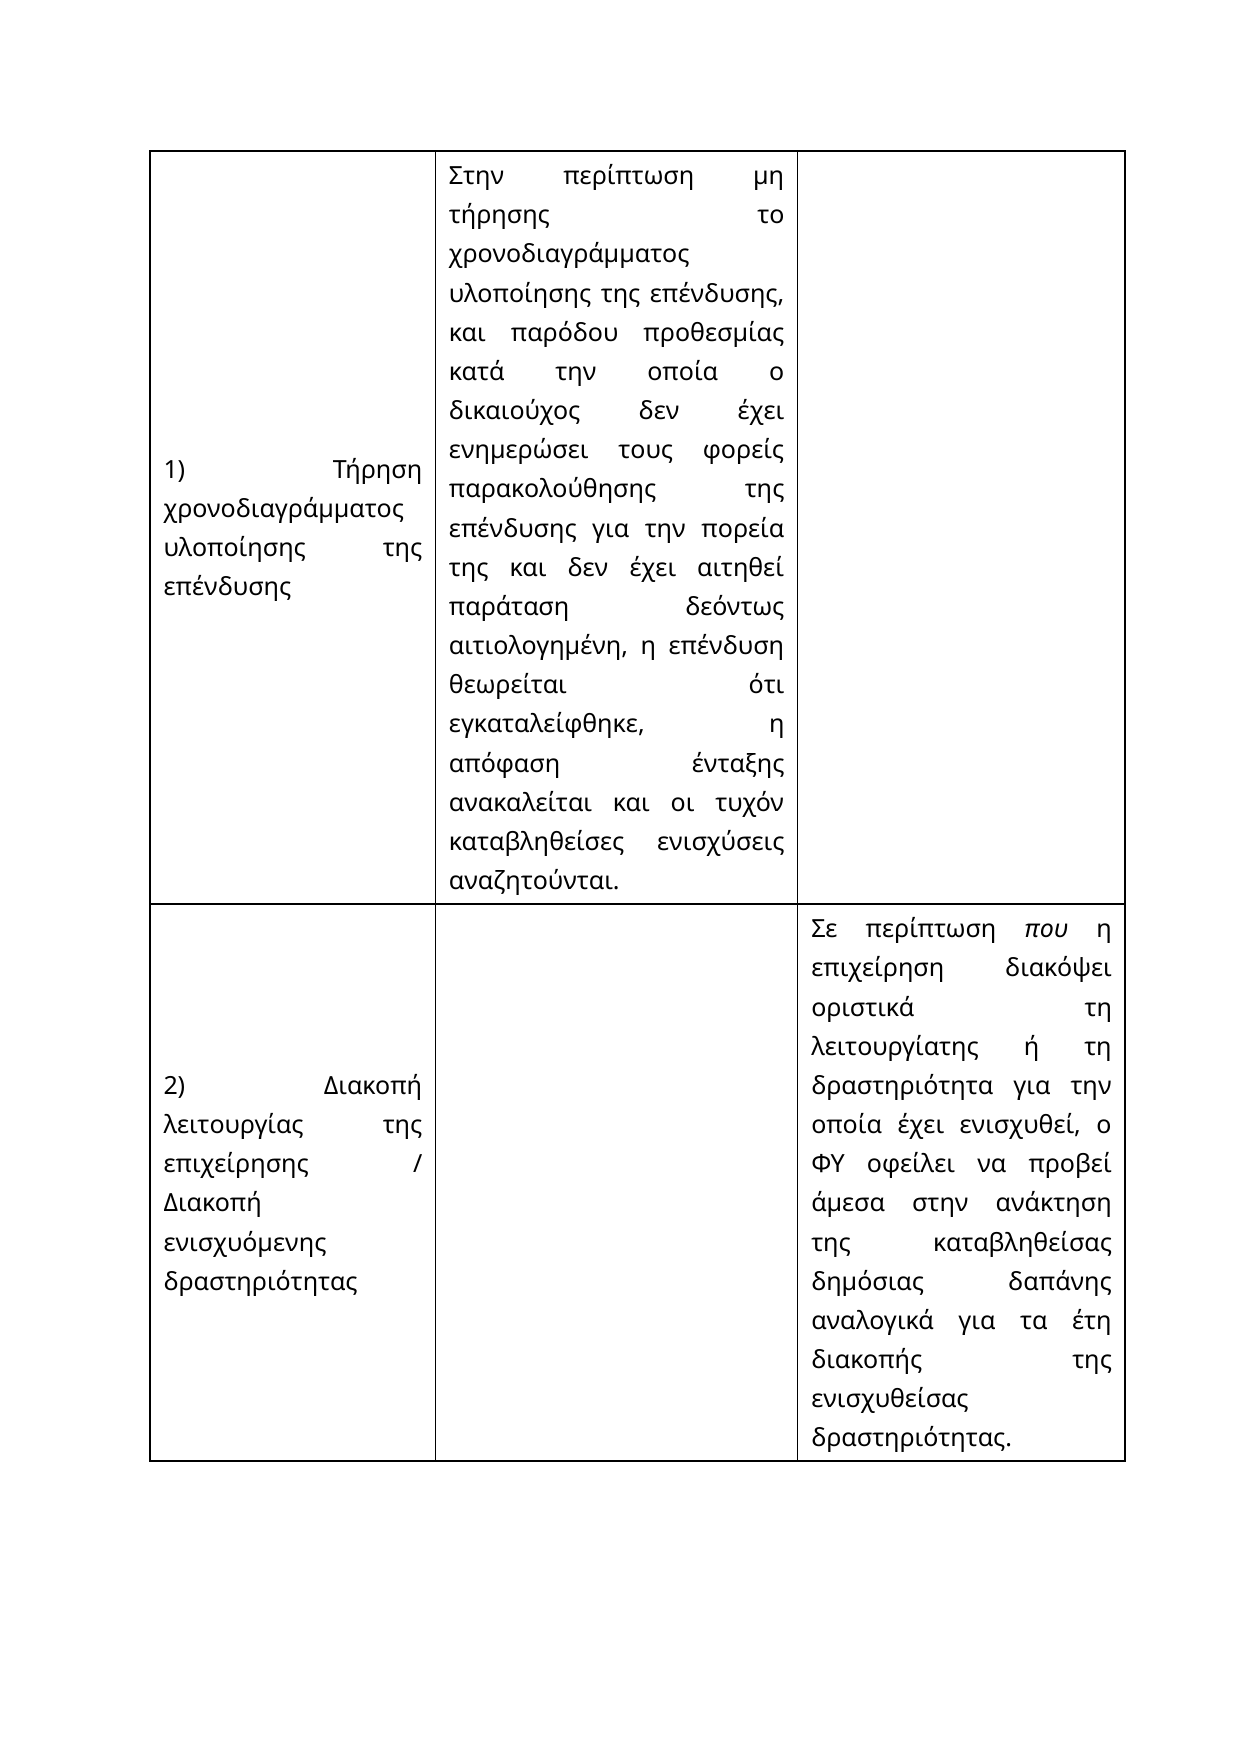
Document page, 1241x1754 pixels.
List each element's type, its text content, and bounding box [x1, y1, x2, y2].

table_cell Στην περίπτωση μη τήρησης το χρονοδιαγράμματος υλοποίησης της επένδυσης, και παρόδου προθεσμίας κατά την οποία ο δικαιούχος δεν έχει ενημερώσει τους φορείς παρακολούθησης της επένδυσης για την πορεία της και δεν έχει αιτηθεί παράταση δεόντως αιτιολογημένη, η επένδυση θεωρείται ότι εγκαταλείφθηκε, η απόφαση ένταξης ανακαλείται και οι τυχόν καταβληθείσες ενισχύσεις αναζητούνται. [436, 152, 797, 903]
table_cell Σε περίπτωση που η επιχείρηση διακόψει οριστικά τη λειτουργίατης ή τη δραστηριότητα για την οποία έχει ενισχυθεί, ο ΦΥ οφείλει να προβεί άμεσα στην ανάκτηση της καταβληθείσας δημόσιας δαπάνης αναλογικά για τα έτη διακοπής της ενισχυθείσας δραστηριότητας. [798, 905, 1124, 1460]
table_cell 1) Τήρηση χρονοδιαγράμματος υλοποίησης της επένδυσης [151, 152, 435, 903]
table_cell 2) Διακοπή λειτουργίας της επιχείρησης / Διακοπή ενισχυόμενης δραστηριότητας [151, 905, 435, 1460]
table_cell [436, 905, 797, 1460]
table_cell [798, 152, 1124, 903]
